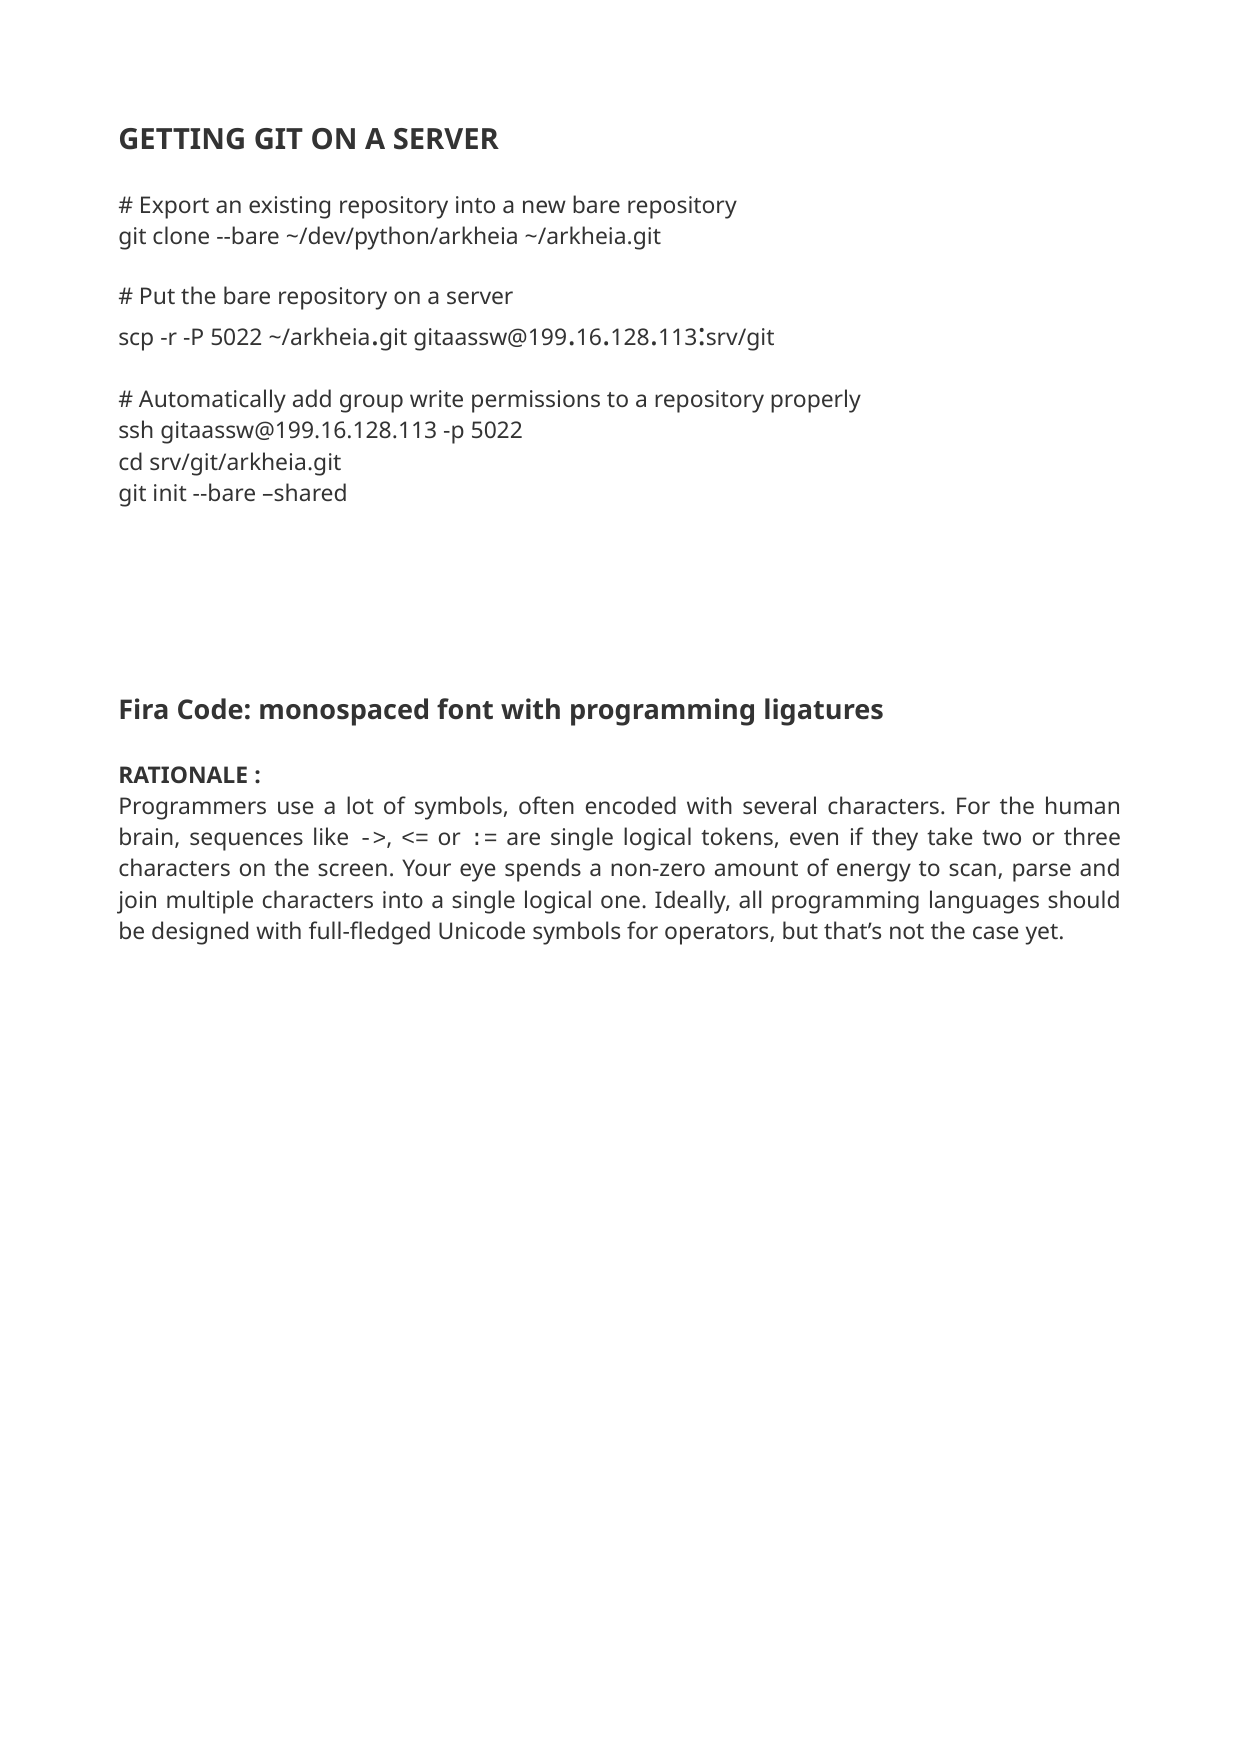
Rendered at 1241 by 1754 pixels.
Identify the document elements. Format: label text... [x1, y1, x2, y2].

text Programmers use a lot of symbols, often encoded with several characters. For the human brain, sequences like ->, <= or := are single logical tokens, even if they take two or three characters on the screen. Your eye spends a non-zero amount of energy to scan, parse and join multiple characters into a single logical one. Ideally, all programming languages should be designed with full-fledged Unicode symbols for operators, but that’s not the case yet. [118, 790, 1122, 946]
text # Export an existing repository into a new bare repository [118, 189, 1122, 220]
text git init --bare –shared [118, 477, 1122, 508]
text RATIONALE : [118, 758, 1122, 790]
text cd srv/git/arkheia.git [118, 445, 1122, 477]
text GETTING GIT ON A SERVER [118, 118, 1122, 158]
text # Put the bare repository on a server [118, 280, 1122, 312]
text git clone --bare ~/dev/python/arkheia ~/arkheia.git [118, 220, 1122, 252]
text Fira Code: monospaced font with programming ligatures [118, 690, 1122, 727]
text # Automatically add group write permissions to a repository properly [118, 383, 1122, 414]
text ssh gitaassw@199.16.128.113 -p 5022 [118, 414, 1122, 445]
text scp -r -P 5022 ~/arkheia.git gitaassw@199.16.128.113:srv/git [118, 312, 1122, 354]
